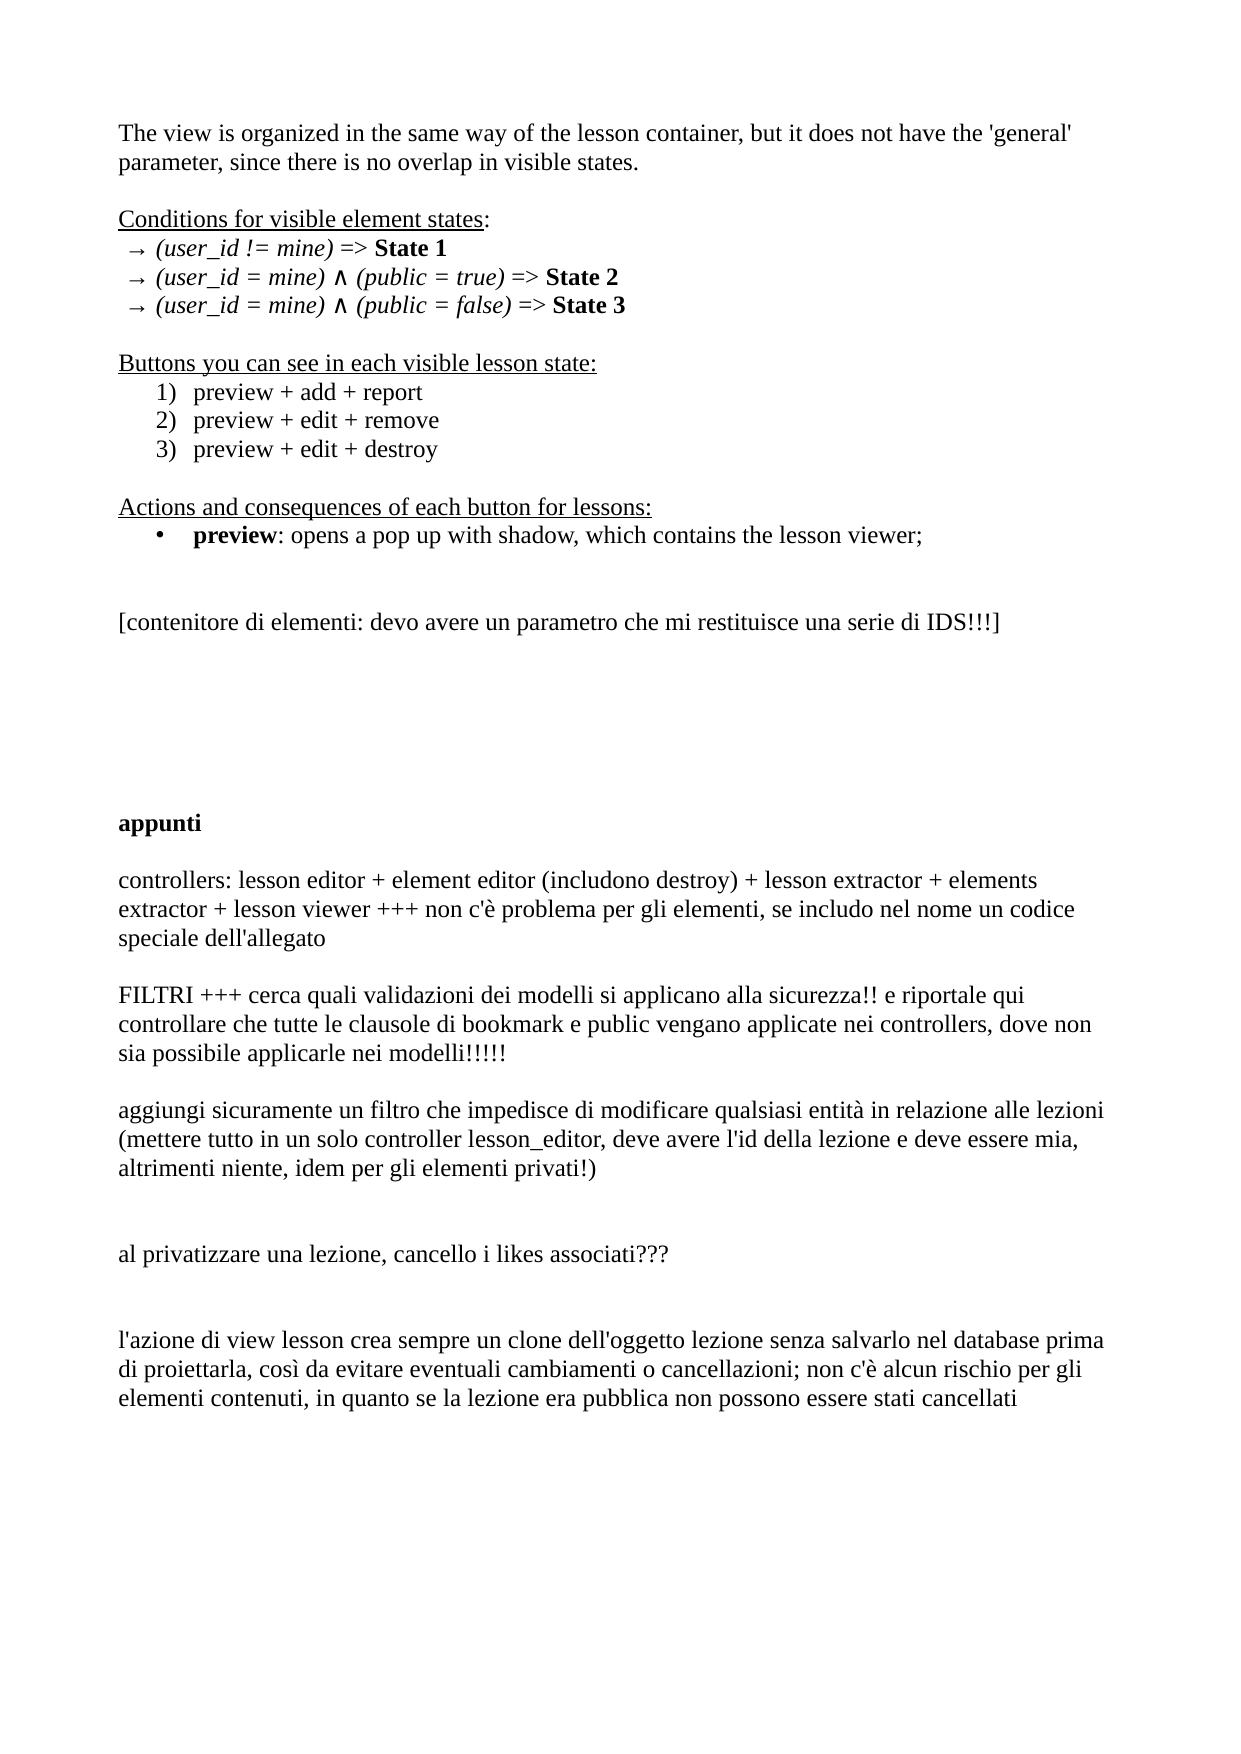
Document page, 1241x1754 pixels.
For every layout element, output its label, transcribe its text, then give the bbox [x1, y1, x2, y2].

text Conditions for visible element states: [118, 204, 1122, 233]
text appunti [118, 808, 1122, 837]
list preview: opens a pop up with shadow, which contains the lesson viewer; [156, 521, 1122, 549]
list preview + edit + remove [156, 406, 1122, 434]
text → (user_id = mine) ∧ (public = false) => State 3 [118, 291, 1122, 319]
text al privatizzare una lezione, cancello i likes associati??? [118, 1239, 1122, 1268]
text → (user_id != mine) => State 1 [118, 233, 1122, 262]
text Actions and consequences of each button for lessons: [118, 492, 1122, 521]
text → (user_id = mine) ∧ (public = true) => State 2 [118, 262, 1122, 291]
text l'azione di view lesson crea sempre un clone dell'oggetto lezione senza salvarlo nel database prima di proiettarla, così da evitare eventuali cambiamenti o cancellazioni; non c'è alcun rischio per gli elementi contenuti, in quanto se la lezione era pubblica non possono essere stati cancellati [118, 1326, 1122, 1412]
text aggiungi sicuramente un filtro che impedisce di modificare qualsiasi entità in relazione alle lezioni (mettere tutto in un solo controller lesson_editor, deve avere l'id della lezione e deve essere mia, altrimenti niente, idem per gli elementi privati!) [118, 1096, 1122, 1182]
text controllers: lesson editor + element editor (includono destroy) + lesson extractor + elements extractor + lesson viewer +++ non c'è problema per gli elementi, se includo nel nome un codice speciale dell'allegato [118, 866, 1122, 952]
text Buttons you can see in each visible lesson state: [118, 348, 1122, 377]
list preview + add + report [156, 377, 1122, 406]
text FILTRI +++ cerca quali validazioni dei modelli si applicano alla sicurezza!! e riportale qui controllare che tutte le clausole di bookmark e public vengano applicate nei controllers, dove non sia possibile applicarle nei modelli!!!!! [118, 981, 1122, 1067]
text The view is organized in the same way of the lesson container, but it does not have the 'general' parameter, since there is no overlap in visible states. [118, 118, 1122, 176]
list preview + edit + destroy [156, 434, 1122, 463]
text [contenitore di elementi: devo avere un parametro che mi restituisce una serie di IDS!!!] [118, 607, 1122, 636]
